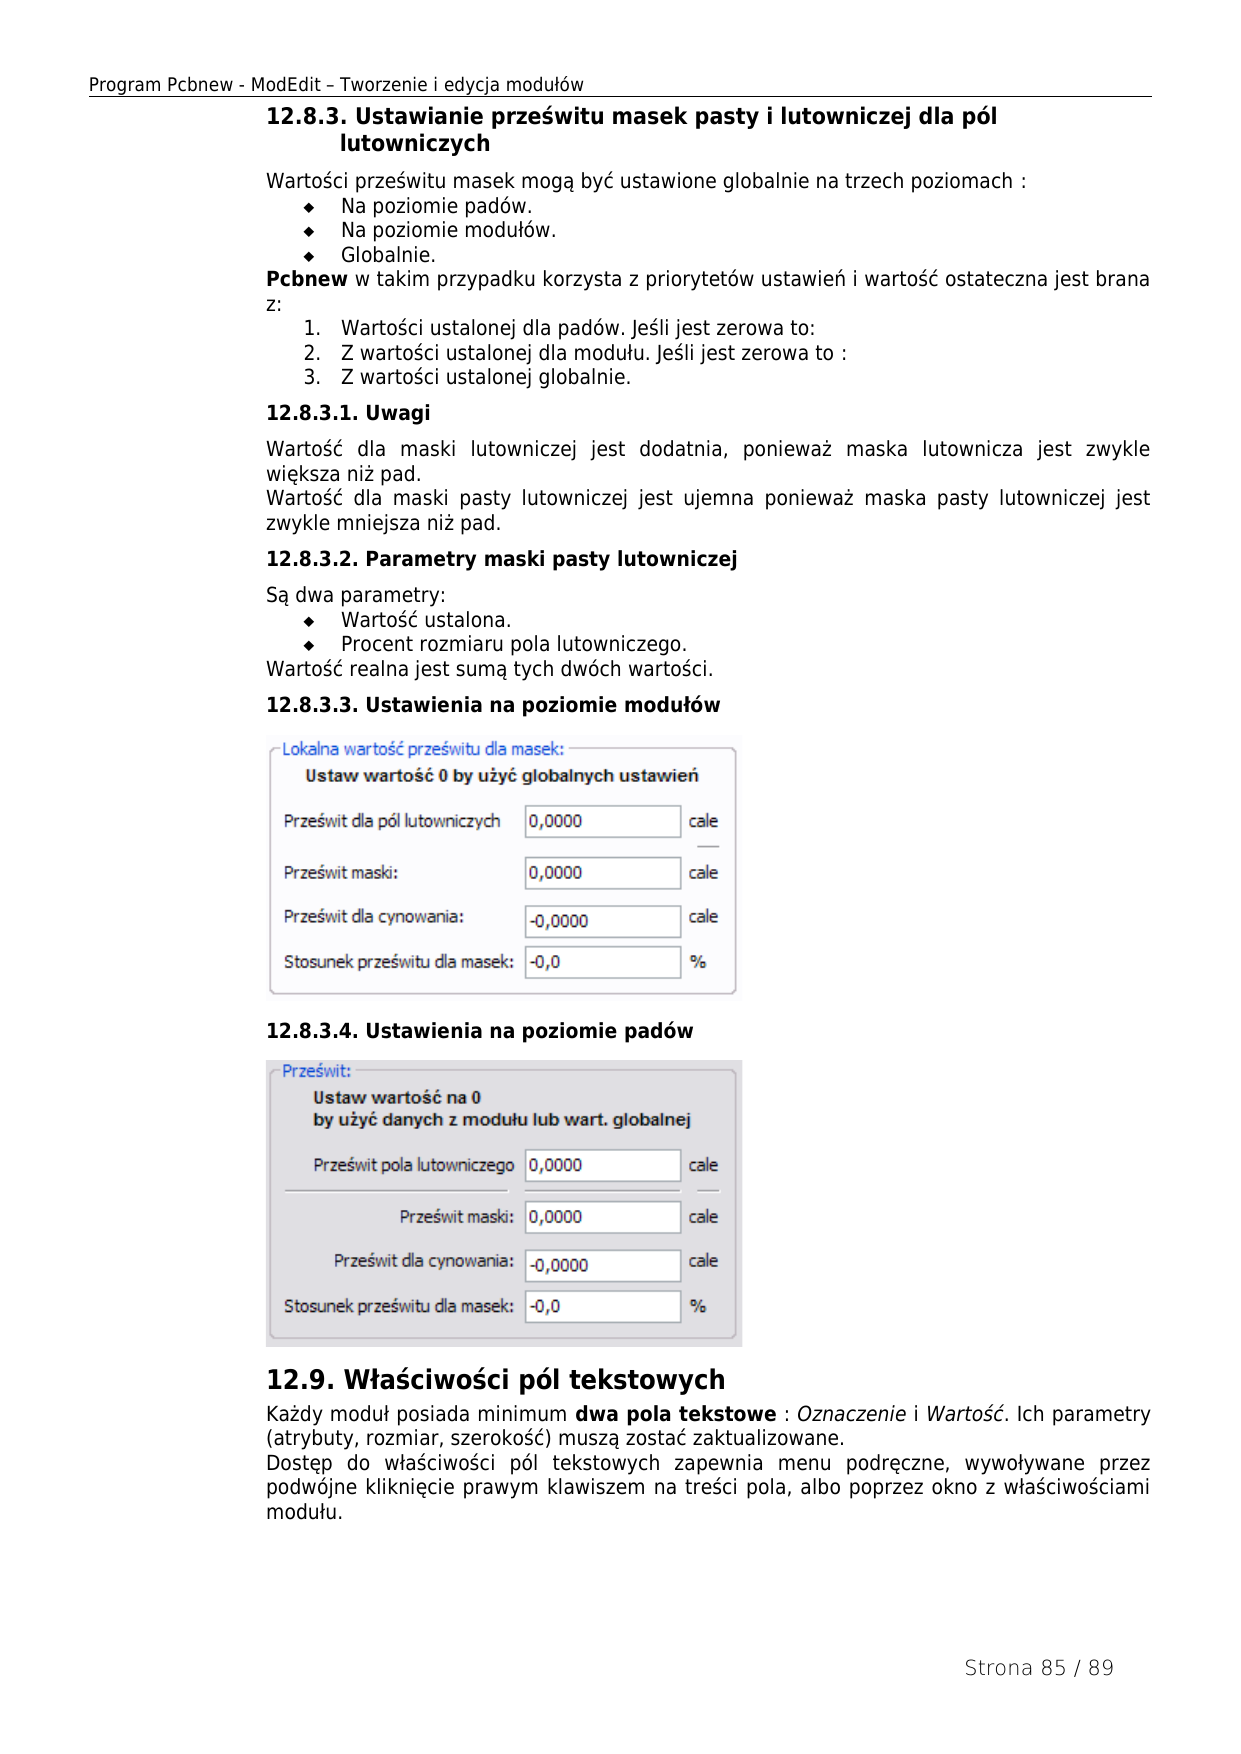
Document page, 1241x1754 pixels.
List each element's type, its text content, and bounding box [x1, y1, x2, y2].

list Wartości ustalonej dla padów. Jeśli jest zerowa to: [303, 316, 1152, 340]
picture [265, 1060, 743, 1347]
list Globalnie. [303, 242, 1152, 267]
text Dostęp do właściwości pól tekstowych zapewnia menu podręczne, wywoływane przez podwójne kliknięcie prawym klawiszem na treści pola, albo poprzez okno z właściwościami modułu. [266, 1451, 1152, 1524]
text Wartość dla maski lutowniczej jest dodatnia, ponieważ maska lutownicza jest zwykle większa niż pad. [266, 437, 1152, 486]
text Są dwa parametry: [266, 583, 1152, 608]
subtitle Parametry maski pasty lutowniczej [266, 547, 1152, 572]
subtitle Ustawianie prześwitu masek pasty i lutowniczej dla pól lutowniczych [266, 103, 1152, 157]
text Wartość dla maski pasty lutowniczej jest ujemna ponieważ maska pasty lutowniczej jest zwykle mniejsza niż pad. [266, 486, 1152, 535]
list Z wartości ustalonej dla modułu. Jeśli jest zerowa to : [303, 340, 1152, 365]
list Wartość ustalona. [303, 608, 1152, 632]
text Wartości prześwitu masek mogą być ustawione globalnie na trzech poziomach : [266, 169, 1152, 193]
list Na poziomie padów. [303, 193, 1152, 218]
list Z wartości ustalonej globalnie. [303, 365, 1152, 389]
subtitle Ustawienia na poziomie modułów [266, 693, 1152, 717]
text Wartość realna jest sumą tych dwóch wartości. [266, 657, 1152, 681]
list Na poziomie modułów. [303, 218, 1152, 242]
subtitle Ustawienia na poziomie padów [266, 1019, 1152, 1043]
text Każdy moduł posiada minimum dwa pola tekstowe : Oznaczenie i Wartość. Ich parametry (atrybuty, rozmiar, szerokość) muszą zostać zaktualizowane. [266, 1402, 1152, 1451]
list Procent rozmiaru pola lutowniczego. [303, 632, 1152, 657]
picture [265, 735, 743, 1001]
text Pcbnew w takim przypadku korzysta z priorytetów ustawień i wartość ostateczna jest brana z: [266, 267, 1152, 316]
subtitle Właściwości pól tekstowych [266, 1364, 1152, 1396]
subtitle Uwagi [266, 401, 1152, 426]
